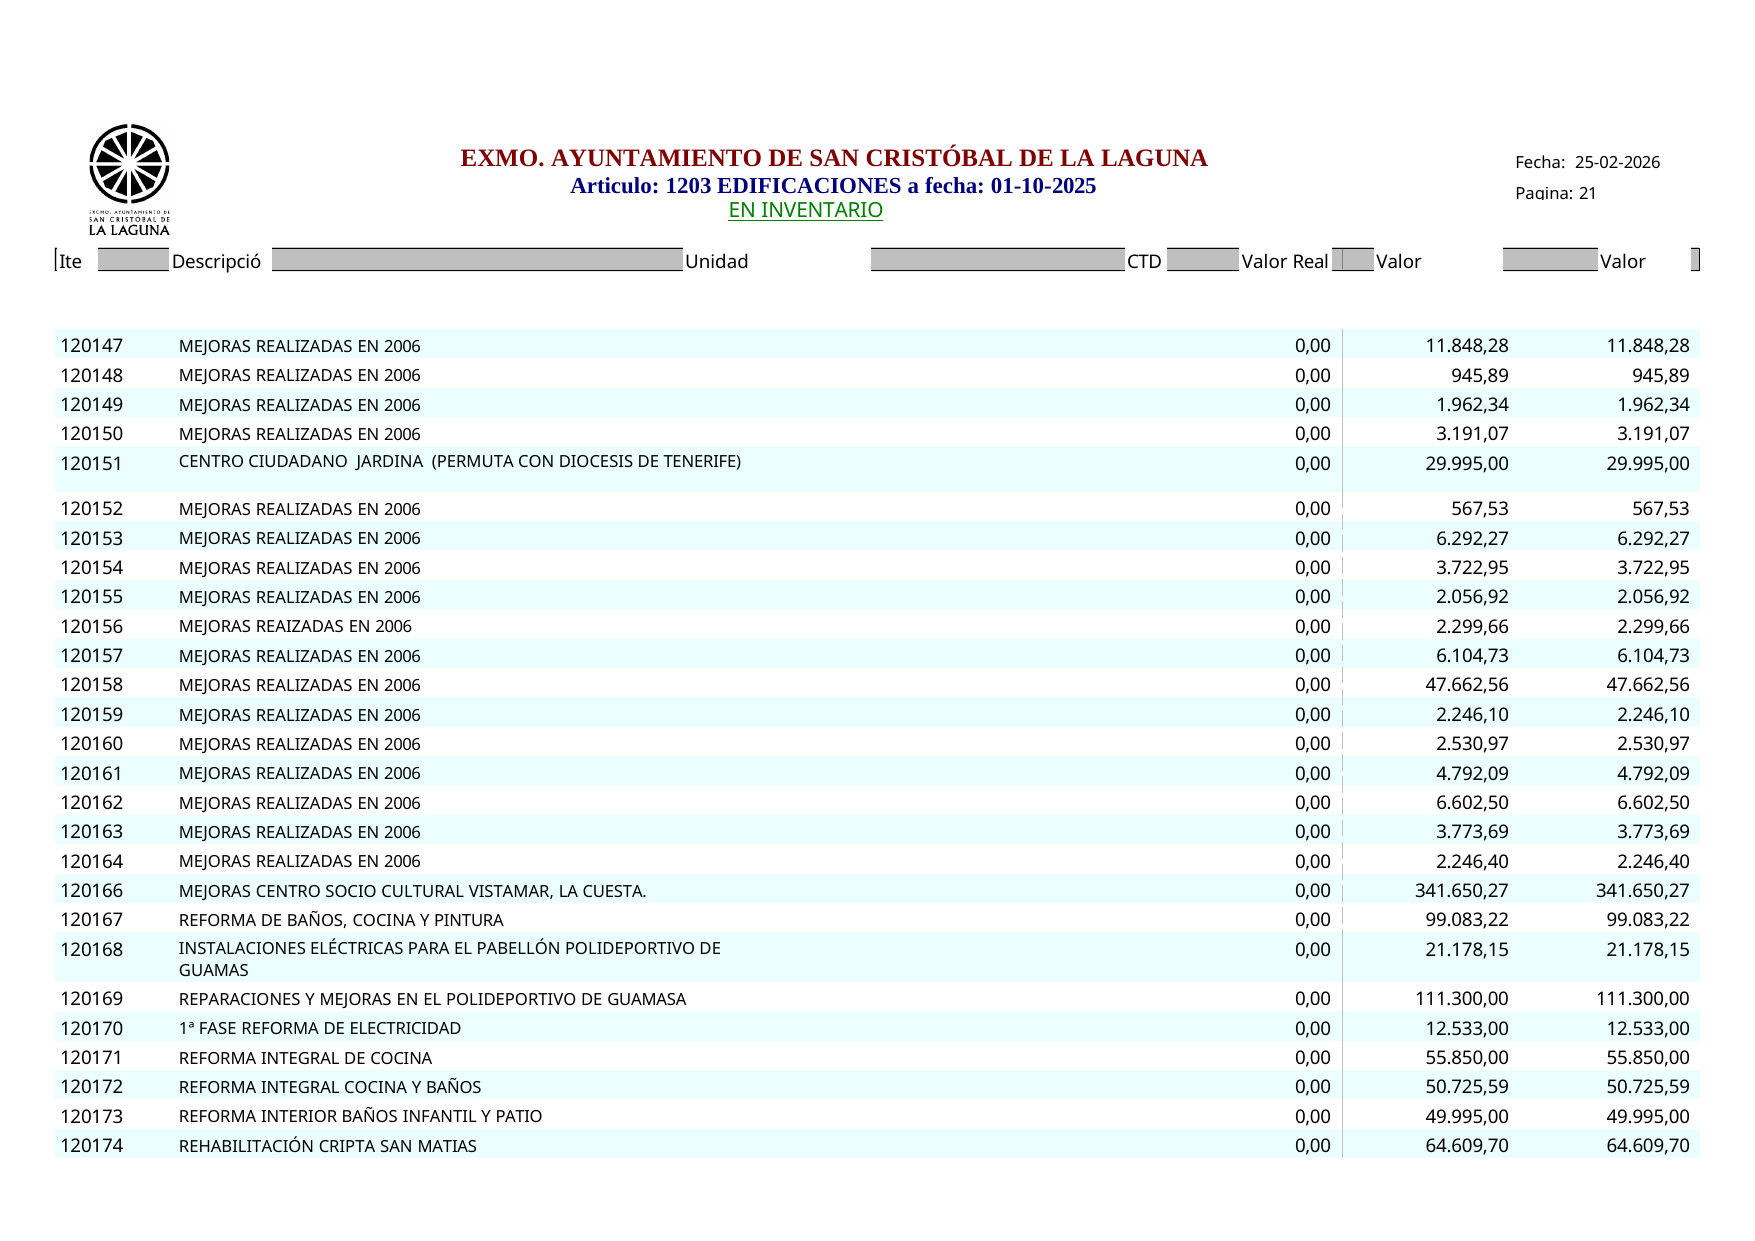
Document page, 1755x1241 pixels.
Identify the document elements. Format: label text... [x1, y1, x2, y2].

table_cell 120171 [55, 1041, 151, 1070]
table_cell 6.602,50 [1343, 785, 1552, 815]
table_cell 0,00 [1014, 1070, 1342, 1099]
table_header 120147 [55, 329, 151, 358]
table_cell 0,00 [1014, 1099, 1342, 1129]
table_cell MEJORAS REALIZADAS EN 2006 [151, 358, 1014, 387]
table_header 11.848,28 [1552, 329, 1700, 358]
table_cell 1ª FASE REFORMA DE ELECTRICIDAD [151, 1011, 1014, 1041]
table_cell MEJORAS REALIZADAS EN 2006 [151, 492, 1014, 521]
table_cell 3.773,69 [1343, 815, 1552, 844]
table_cell 29.995,00 [1343, 446, 1552, 492]
table_cell 120162 [55, 785, 151, 815]
table_cell 341.650,27 [1552, 874, 1700, 903]
table_cell 12.533,00 [1552, 1011, 1700, 1041]
table_cell 3.191,07 [1343, 417, 1552, 446]
table_cell 120173 [55, 1099, 151, 1129]
table_cell 2.299,66 [1343, 609, 1552, 638]
table_cell MEJORAS REALIZADAS EN 2006 [151, 756, 1014, 785]
table_cell 3.722,95 [1343, 550, 1552, 580]
table_cell 120149 [55, 388, 151, 417]
table_cell 12.533,00 [1343, 1011, 1552, 1041]
table_cell 0,00 [1014, 815, 1343, 844]
table_cell REFORMA INTERIOR BAÑOS INFANTIL Y PATIO [151, 1099, 1014, 1129]
table_cell REPARACIONES Y MEJORAS EN EL POLIDEPORTIVO DE GUAMASA [151, 982, 1014, 1011]
table_cell MEJORAS REALIZADAS EN 2006 [151, 580, 1014, 609]
table_header 11.848,28 [1343, 329, 1552, 358]
table_cell MEJORAS REALIZADAS EN 2006 [151, 697, 1014, 727]
table_cell 0,00 [1014, 903, 1343, 932]
table_cell 0,00 [1014, 580, 1343, 609]
table_cell REHABILITACIÓN CRIPTA SAN MATIAS [151, 1129, 1014, 1158]
table_cell 0,00 [1014, 521, 1343, 550]
table_cell REFORMA INTEGRAL COCINA Y BAÑOS [151, 1070, 1014, 1099]
table_cell 1.962,34 [1343, 388, 1552, 417]
table_cell 120156 [55, 609, 151, 638]
table_cell 120150 [55, 417, 151, 446]
table_cell 0,00 [1014, 388, 1342, 417]
table_cell MEJORAS REAIZADAS EN 2006 [151, 609, 1014, 638]
table_cell 29.995,00 [1552, 446, 1700, 492]
table_cell 0,00 [1014, 358, 1342, 387]
table_cell MEJORAS REALIZADAS EN 2006 [151, 785, 1014, 815]
table_cell 0,00 [1014, 697, 1343, 727]
table_cell 2.299,66 [1552, 609, 1700, 638]
table_cell 111.300,00 [1552, 982, 1700, 1011]
table_cell 0,00 [1014, 417, 1342, 446]
table_cell 120155 [55, 580, 151, 609]
table_cell 0,00 [1014, 1011, 1342, 1041]
table_cell INSTALACIONES ELÉCTRICAS PARA EL PABELLÓN POLIDEPORTIVO DE GUAMAS [151, 932, 1014, 982]
table_cell 0,00 [1014, 550, 1343, 580]
table_cell REFORMA DE BAÑOS, COCINA Y PINTURA [151, 903, 1014, 932]
table_cell 2.246,40 [1552, 844, 1700, 873]
table_cell 6.104,73 [1343, 639, 1552, 668]
table_cell 0,00 [1014, 727, 1343, 756]
table_cell 3.773,69 [1552, 815, 1700, 844]
table_cell 120167 [55, 903, 151, 932]
table_cell 2.246,10 [1552, 697, 1700, 727]
table_cell 47.662,56 [1343, 668, 1552, 697]
table_cell 120152 [55, 492, 151, 521]
table_cell 47.662,56 [1552, 668, 1700, 697]
table_cell 120151 [55, 446, 151, 492]
table_cell 2.246,40 [1343, 844, 1552, 873]
table_cell 6.292,27 [1552, 521, 1700, 550]
table_cell 3.191,07 [1552, 417, 1700, 446]
table_cell 50.725,59 [1343, 1070, 1552, 1099]
table_cell 0,00 [1014, 844, 1343, 873]
table_cell 0,00 [1014, 609, 1343, 638]
table_cell MEJORAS REALIZADAS EN 2006 [151, 815, 1014, 844]
table_cell 6.292,27 [1343, 521, 1552, 550]
table_cell REFORMA INTEGRAL DE COCINA [151, 1041, 1014, 1070]
table_cell 111.300,00 [1343, 982, 1552, 1011]
table_cell MEJORAS REALIZADAS EN 2006 [151, 727, 1014, 756]
table_cell 120157 [55, 639, 151, 668]
table_cell 120153 [55, 521, 151, 550]
table_cell 2.530,97 [1343, 727, 1552, 756]
table_cell 567,53 [1343, 492, 1552, 521]
table_cell 0,00 [1014, 492, 1343, 521]
table_cell 0,00 [1014, 668, 1343, 697]
table_cell 120158 [55, 668, 151, 697]
table_cell 99.083,22 [1343, 903, 1552, 932]
table_cell 120160 [55, 727, 151, 756]
table_cell 50.725,59 [1552, 1070, 1700, 1099]
table_cell 3.722,95 [1552, 550, 1700, 580]
table_cell 55.850,00 [1343, 1041, 1552, 1070]
table_cell MEJORAS REALIZADAS EN 2006 [151, 844, 1014, 873]
table_header 0,00 [1014, 329, 1342, 358]
table_cell 2.530,97 [1552, 727, 1700, 756]
table_cell 120164 [55, 844, 151, 873]
table_cell 120169 [55, 982, 151, 1011]
table_cell 49.995,00 [1343, 1099, 1552, 1129]
table_cell 945,89 [1343, 358, 1552, 387]
table_cell 21.178,15 [1552, 932, 1700, 982]
table_cell 64.609,70 [1552, 1129, 1700, 1158]
table_cell 120172 [55, 1070, 151, 1099]
table_cell 0,00 [1014, 446, 1342, 492]
table_cell CENTRO CIUDADANO JARDINA (PERMUTA CON DIOCESIS DE TENERIFE) [151, 446, 1014, 492]
table_cell 21.178,15 [1343, 932, 1552, 982]
table_cell 120166 [55, 874, 151, 903]
table_cell MEJORAS REALIZADAS EN 2006 [151, 639, 1014, 668]
table_cell 0,00 [1014, 874, 1343, 903]
table_cell 120168 [55, 932, 151, 982]
table_cell MEJORAS REALIZADAS EN 2006 [151, 550, 1014, 580]
table_cell MEJORAS CENTRO SOCIO CULTURAL VISTAMAR, LA CUESTA. [151, 874, 1014, 903]
table_header MEJORAS REALIZADAS EN 2006 [151, 329, 1014, 358]
table_cell 567,53 [1552, 492, 1700, 521]
table_cell 0,00 [1014, 756, 1343, 785]
table_cell 6.104,73 [1552, 639, 1700, 668]
table_cell 0,00 [1014, 982, 1342, 1011]
table_cell 120159 [55, 697, 151, 727]
table_cell 341.650,27 [1343, 874, 1552, 903]
table_cell 2.246,10 [1343, 697, 1552, 727]
table_cell 0,00 [1014, 932, 1342, 982]
table_cell 0,00 [1014, 1041, 1342, 1070]
table_cell 120148 [55, 358, 151, 387]
table_cell 120174 [55, 1129, 151, 1158]
table_cell 2.056,92 [1343, 580, 1552, 609]
table_cell 4.792,09 [1552, 756, 1700, 785]
table_cell MEJORAS REALIZADAS EN 2006 [151, 417, 1014, 446]
table_cell 0,00 [1014, 785, 1343, 815]
table_cell 120170 [55, 1011, 151, 1041]
table_cell 64.609,70 [1343, 1129, 1552, 1158]
table_cell 99.083,22 [1552, 903, 1700, 932]
table_cell 55.850,00 [1552, 1041, 1700, 1070]
table_cell 945,89 [1552, 358, 1700, 387]
table_cell 2.056,92 [1552, 580, 1700, 609]
table_cell MEJORAS REALIZADAS EN 2006 [151, 388, 1014, 417]
table_cell MEJORAS REALIZADAS EN 2006 [151, 521, 1014, 550]
table_cell 6.602,50 [1552, 785, 1700, 815]
table_cell 120154 [55, 550, 151, 580]
table_cell 0,00 [1014, 1129, 1342, 1158]
table_cell 49.995,00 [1552, 1099, 1700, 1129]
table_cell MEJORAS REALIZADAS EN 2006 [151, 668, 1014, 697]
table_cell 120161 [55, 756, 151, 785]
table_cell 1.962,34 [1552, 388, 1700, 417]
table_cell 120163 [55, 815, 151, 844]
table_cell 4.792,09 [1343, 756, 1552, 785]
table_cell 0,00 [1014, 639, 1343, 668]
